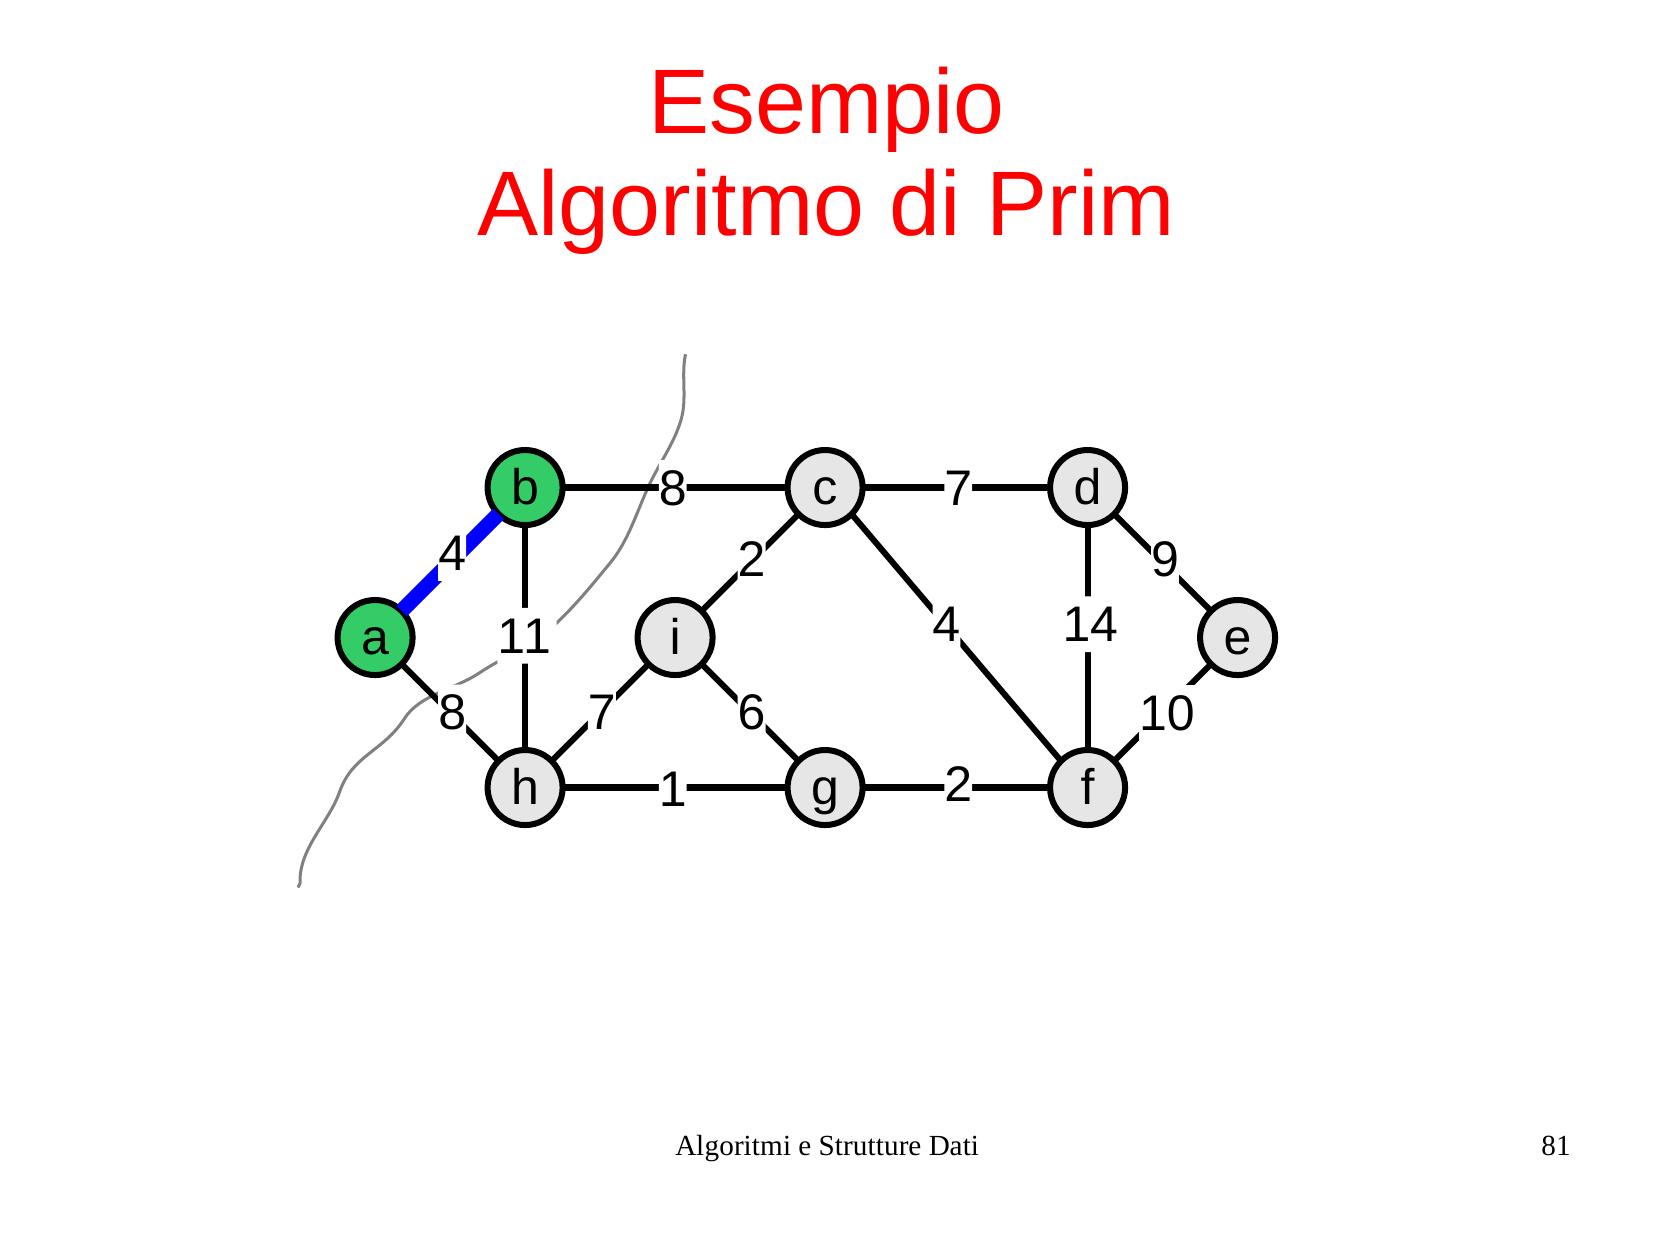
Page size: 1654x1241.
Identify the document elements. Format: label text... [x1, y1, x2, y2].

text_box 2 [944, 756, 973, 812]
text_box 7 [587, 684, 616, 741]
text_box e [1200, 600, 1276, 676]
text_box b [487, 450, 563, 525]
text_box 1 [658, 761, 687, 818]
text_box 11 [497, 607, 557, 664]
text_box 10 [1139, 685, 1195, 741]
text_box 8 [438, 684, 467, 741]
text_box c [787, 450, 863, 526]
text_box 14 [1062, 596, 1119, 653]
title Esempio Algoritmo di Prim [82, 49, 1571, 257]
text_box a [337, 600, 413, 676]
text_box 4 [438, 525, 467, 581]
text_box 8 [658, 460, 687, 516]
text_box 4 [932, 596, 961, 653]
text_box 6 [737, 684, 766, 741]
text_box h [487, 750, 563, 826]
text_box i [637, 600, 713, 676]
text_box d [1050, 450, 1126, 525]
text_box 2 [737, 531, 766, 588]
text_box 7 [944, 460, 973, 517]
text_box f [1050, 750, 1126, 826]
text_box g [787, 750, 863, 826]
text_box 9 [1151, 531, 1179, 588]
